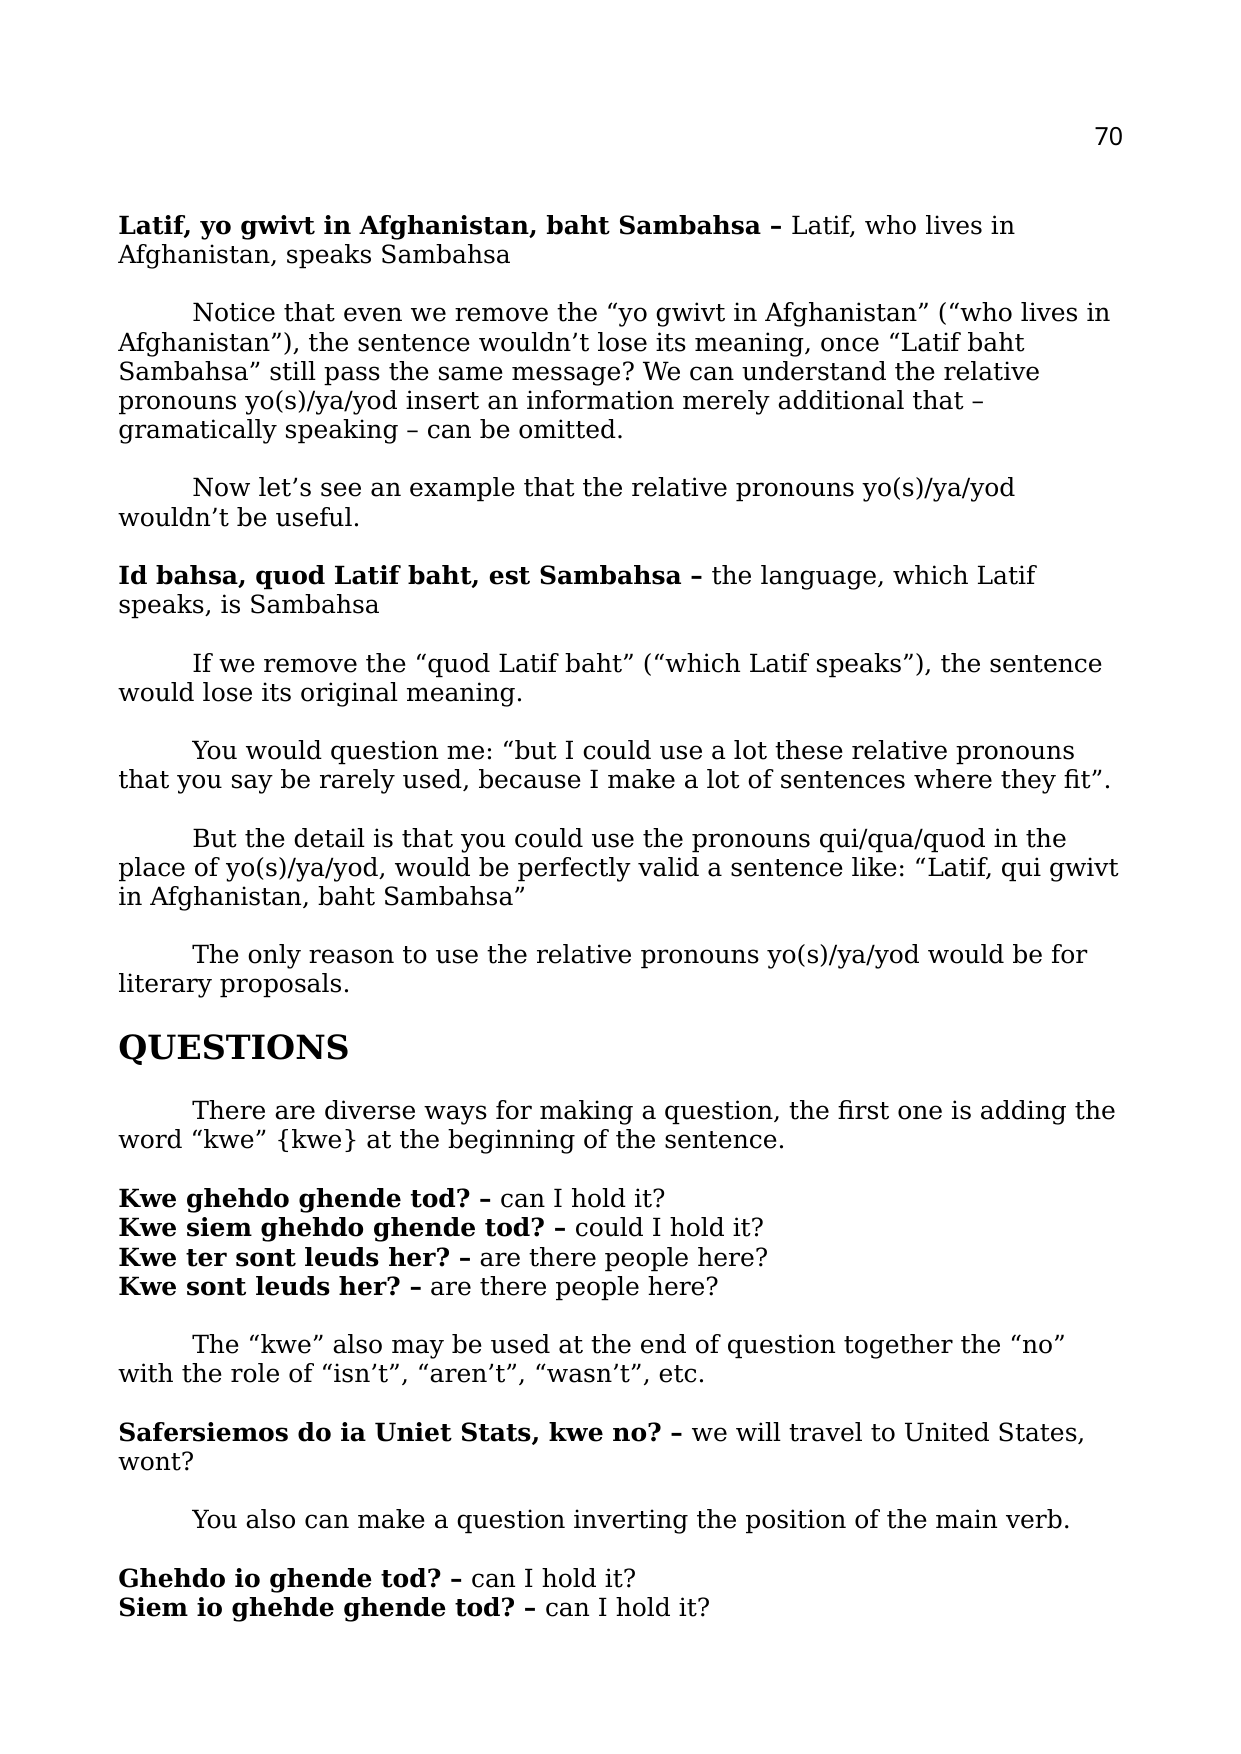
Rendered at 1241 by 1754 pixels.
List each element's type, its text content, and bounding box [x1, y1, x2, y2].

text Ghehdo io ghende tod? – can I hold it? [118, 1564, 1123, 1593]
text The only reason to use the relative pronouns yo(s)/ya/yod would be for literary proposals. [118, 940, 1123, 999]
text Id bahsa, quod Latif baht, est Sambahsa – the language, which Latif speaks, is Sambahsa [118, 561, 1123, 619]
text Notice that even we remove the “yo gwivt in Afghanistan” (“who lives in Afghanistan”), the sentence wouldn’t lose its meaning, once “Latif baht Sambahsa” still pass the same message? We can understand the relative pronouns yo(s)/ya/yod insert an information merely additional that – gramatically speaking – can be omitted. [118, 298, 1123, 444]
text Kwe siem ghehdo ghende tod? – could I hold it? [118, 1213, 1123, 1242]
text Siem io ghehde ghende tod? – can I hold it? [118, 1593, 1123, 1623]
text Kwe ter sont leuds her? – are there people here? [118, 1242, 1123, 1272]
text Now let’s see an example that the relative pronouns yo(s)/ya/yod wouldn’t be useful. [118, 473, 1123, 532]
text Safersiemos do ia Uniet Stats, kwe no? – we will travel to United States, wont? [118, 1418, 1123, 1476]
text If we remove the “quod Latif baht” (“which Latif speaks”), the sentence would lose its original meaning. [118, 649, 1123, 707]
text The “kwe” also may be used at the end of question together the “no” with the role of “isn’t”, “aren’t”, “wasn’t”, etc. [118, 1330, 1123, 1389]
text You also can make a question inverting the position of the main verb. [118, 1506, 1123, 1535]
text But the detail is that you could use the pronouns qui/qua/quod in the place of yo(s)/ya/yod, would be perfectly valid a sentence like: “Latif, qui gwivt in Afghanistan, baht Sambahsa” [118, 824, 1123, 911]
text There are diverse ways for making a question, the first one is adding the word “kwe” {kwe} at the beginning of the sentence. [118, 1096, 1123, 1154]
text Latif, yo gwivt in Afghanistan, baht Sambahsa – Latif, who lives in Afghanistan, speaks Sambahsa [118, 211, 1123, 269]
subtitle QUESTIONS [118, 1028, 1123, 1067]
text You would question me: “but I could use a lot these relative pronouns that you say be rarely used, because I make a lot of sentences where they fit”. [118, 736, 1123, 794]
text Kwe ghehdo ghende tod? – can I hold it? [118, 1184, 1123, 1213]
text Kwe sont leuds her? – are there people here? [118, 1272, 1123, 1301]
